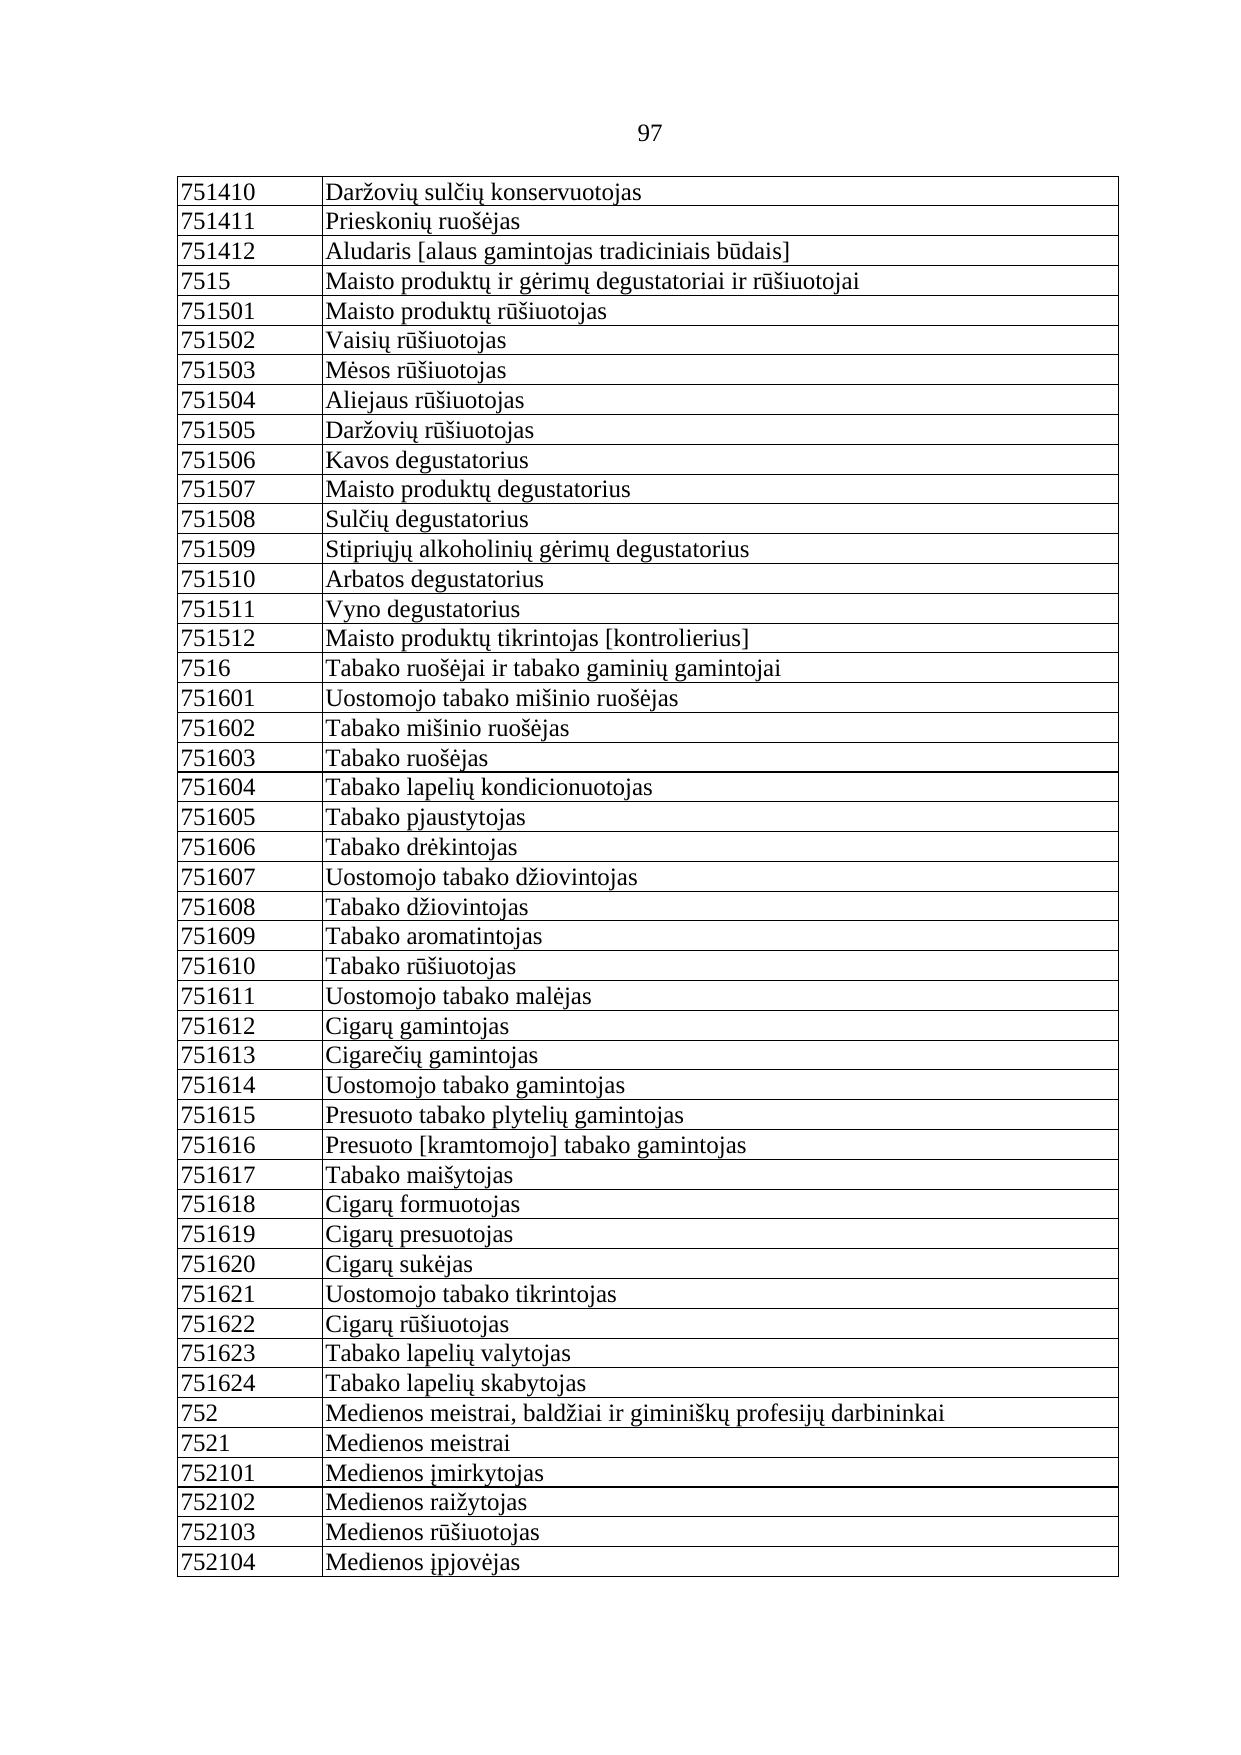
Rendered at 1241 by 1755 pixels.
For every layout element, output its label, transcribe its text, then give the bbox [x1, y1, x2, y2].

table_cell 751609 [178, 921, 322, 950]
table_cell 751611 [178, 981, 322, 1010]
table_cell 751610 [178, 951, 322, 980]
table_cell Uostomojo tabako malėjas [323, 981, 1118, 1010]
table_cell Arbatos degustatorius [323, 564, 1118, 593]
table_cell Tabako mišinio ruošėjas [323, 713, 1118, 742]
table_cell 752 [178, 1398, 322, 1427]
table_cell Vyno degustatorius [323, 594, 1118, 622]
table_cell Medienos meistrai, baldžiai ir giminiškų profesijų darbininkai [323, 1398, 1118, 1427]
table_cell Prieskonių ruošėjas [323, 206, 1118, 235]
table_cell Medienos įpjovėjas [323, 1547, 1118, 1576]
table_cell 751616 [178, 1130, 322, 1159]
table_cell Presuoto tabako plytelių gamintojas [323, 1100, 1118, 1129]
table_cell Tabako lapelių skabytojas [323, 1368, 1118, 1397]
table_cell 751601 [178, 683, 322, 712]
table_cell 7521 [178, 1428, 322, 1457]
table_cell Tabako džiovintojas [323, 892, 1118, 920]
table_cell 752102 [178, 1488, 322, 1516]
table_cell Cigarų rūšiuotojas [323, 1309, 1118, 1337]
table_cell Tabako drėkintojas [323, 832, 1118, 861]
table_cell Uostomojo tabako džiovintojas [323, 862, 1118, 891]
table_cell Tabako maišytojas [323, 1160, 1118, 1188]
table_cell 751621 [178, 1279, 322, 1308]
table_cell 751623 [178, 1339, 322, 1367]
table_cell Medienos meistrai [323, 1428, 1118, 1457]
table_cell Presuoto [kramtomojo] tabako gamintojas [323, 1130, 1118, 1159]
table_cell Daržovių rūšiuotojas [323, 415, 1118, 444]
table_cell Cigarečių gamintojas [323, 1041, 1118, 1069]
table_cell Medienos rūšiuotojas [323, 1517, 1118, 1546]
table_cell Aludaris [alaus gamintojas tradiciniais būdais] [323, 236, 1118, 265]
table_cell 751603 [178, 743, 322, 771]
table_cell 751614 [178, 1070, 322, 1099]
table_cell Cigarų sukėjas [323, 1249, 1118, 1278]
table_cell 751624 [178, 1368, 322, 1397]
table_cell Medienos raižytojas [323, 1488, 1118, 1516]
table_cell 751602 [178, 713, 322, 742]
table_cell Tabako lapelių valytojas [323, 1339, 1118, 1367]
table_cell 751509 [178, 534, 322, 563]
table_cell 751510 [178, 564, 322, 593]
table_cell 752103 [178, 1517, 322, 1546]
table_cell Cigarų gamintojas [323, 1011, 1118, 1039]
table_cell Stipriųjų alkoholinių gėrimų degustatorius [323, 534, 1118, 563]
table_cell Tabako rūšiuotojas [323, 951, 1118, 980]
table_cell Tabako ruošėjas [323, 743, 1118, 771]
table_cell 751511 [178, 594, 322, 622]
table_cell 751411 [178, 206, 322, 235]
table_cell Kavos degustatorius [323, 445, 1118, 473]
table_cell 751607 [178, 862, 322, 891]
table_cell Medienos įmirkytojas [323, 1458, 1118, 1486]
table_cell 751604 [178, 773, 322, 801]
table_cell Tabako lapelių kondicionuotojas [323, 773, 1118, 801]
table_cell 751605 [178, 802, 322, 831]
table_cell Tabako pjaustytojas [323, 802, 1118, 831]
table_cell Aliejaus rūšiuotojas [323, 385, 1118, 414]
table_cell 751410 [178, 177, 322, 205]
table_cell 751617 [178, 1160, 322, 1188]
table_cell Uostomojo tabako tikrintojas [323, 1279, 1118, 1308]
table_cell Uostomojo tabako mišinio ruošėjas [323, 683, 1118, 712]
table_cell 752104 [178, 1547, 322, 1576]
table_cell Mėsos rūšiuotojas [323, 355, 1118, 384]
table_cell Tabako ruošėjai ir tabako gaminių gamintojai [323, 653, 1118, 682]
table_cell 751506 [178, 445, 322, 473]
table_cell Maisto produktų ir gėrimų degustatoriai ir rūšiuotojai [323, 266, 1118, 295]
table_cell 751507 [178, 475, 322, 503]
table_cell 751622 [178, 1309, 322, 1337]
table_cell Maisto produktų tikrintojas [kontrolierius] [323, 624, 1118, 652]
table_cell 751502 [178, 326, 322, 354]
table_cell 751620 [178, 1249, 322, 1278]
table_cell 752101 [178, 1458, 322, 1486]
table_cell 751505 [178, 415, 322, 444]
table_cell 751606 [178, 832, 322, 861]
table_cell Uostomojo tabako gamintojas [323, 1070, 1118, 1099]
table_cell Tabako aromatintojas [323, 921, 1118, 950]
table_cell 751615 [178, 1100, 322, 1129]
table_cell 751412 [178, 236, 322, 265]
table_cell Daržovių sulčių konservuotojas [323, 177, 1118, 205]
table_cell 751619 [178, 1219, 322, 1248]
table_cell 751508 [178, 504, 322, 533]
table_cell Cigarų presuotojas [323, 1219, 1118, 1248]
table_cell 751504 [178, 385, 322, 414]
table_cell Cigarų formuotojas [323, 1190, 1118, 1218]
table_cell Maisto produktų degustatorius [323, 475, 1118, 503]
table_cell 751612 [178, 1011, 322, 1039]
table_cell Maisto produktų rūšiuotojas [323, 296, 1118, 324]
table_cell 751503 [178, 355, 322, 384]
table_cell 751608 [178, 892, 322, 920]
table_cell Sulčių degustatorius [323, 504, 1118, 533]
table_cell 751501 [178, 296, 322, 324]
table_cell Vaisių rūšiuotojas [323, 326, 1118, 354]
table_cell 751618 [178, 1190, 322, 1218]
table_cell 7516 [178, 653, 322, 682]
table_cell 7515 [178, 266, 322, 295]
table_cell 751512 [178, 624, 322, 652]
table_cell 751613 [178, 1041, 322, 1069]
